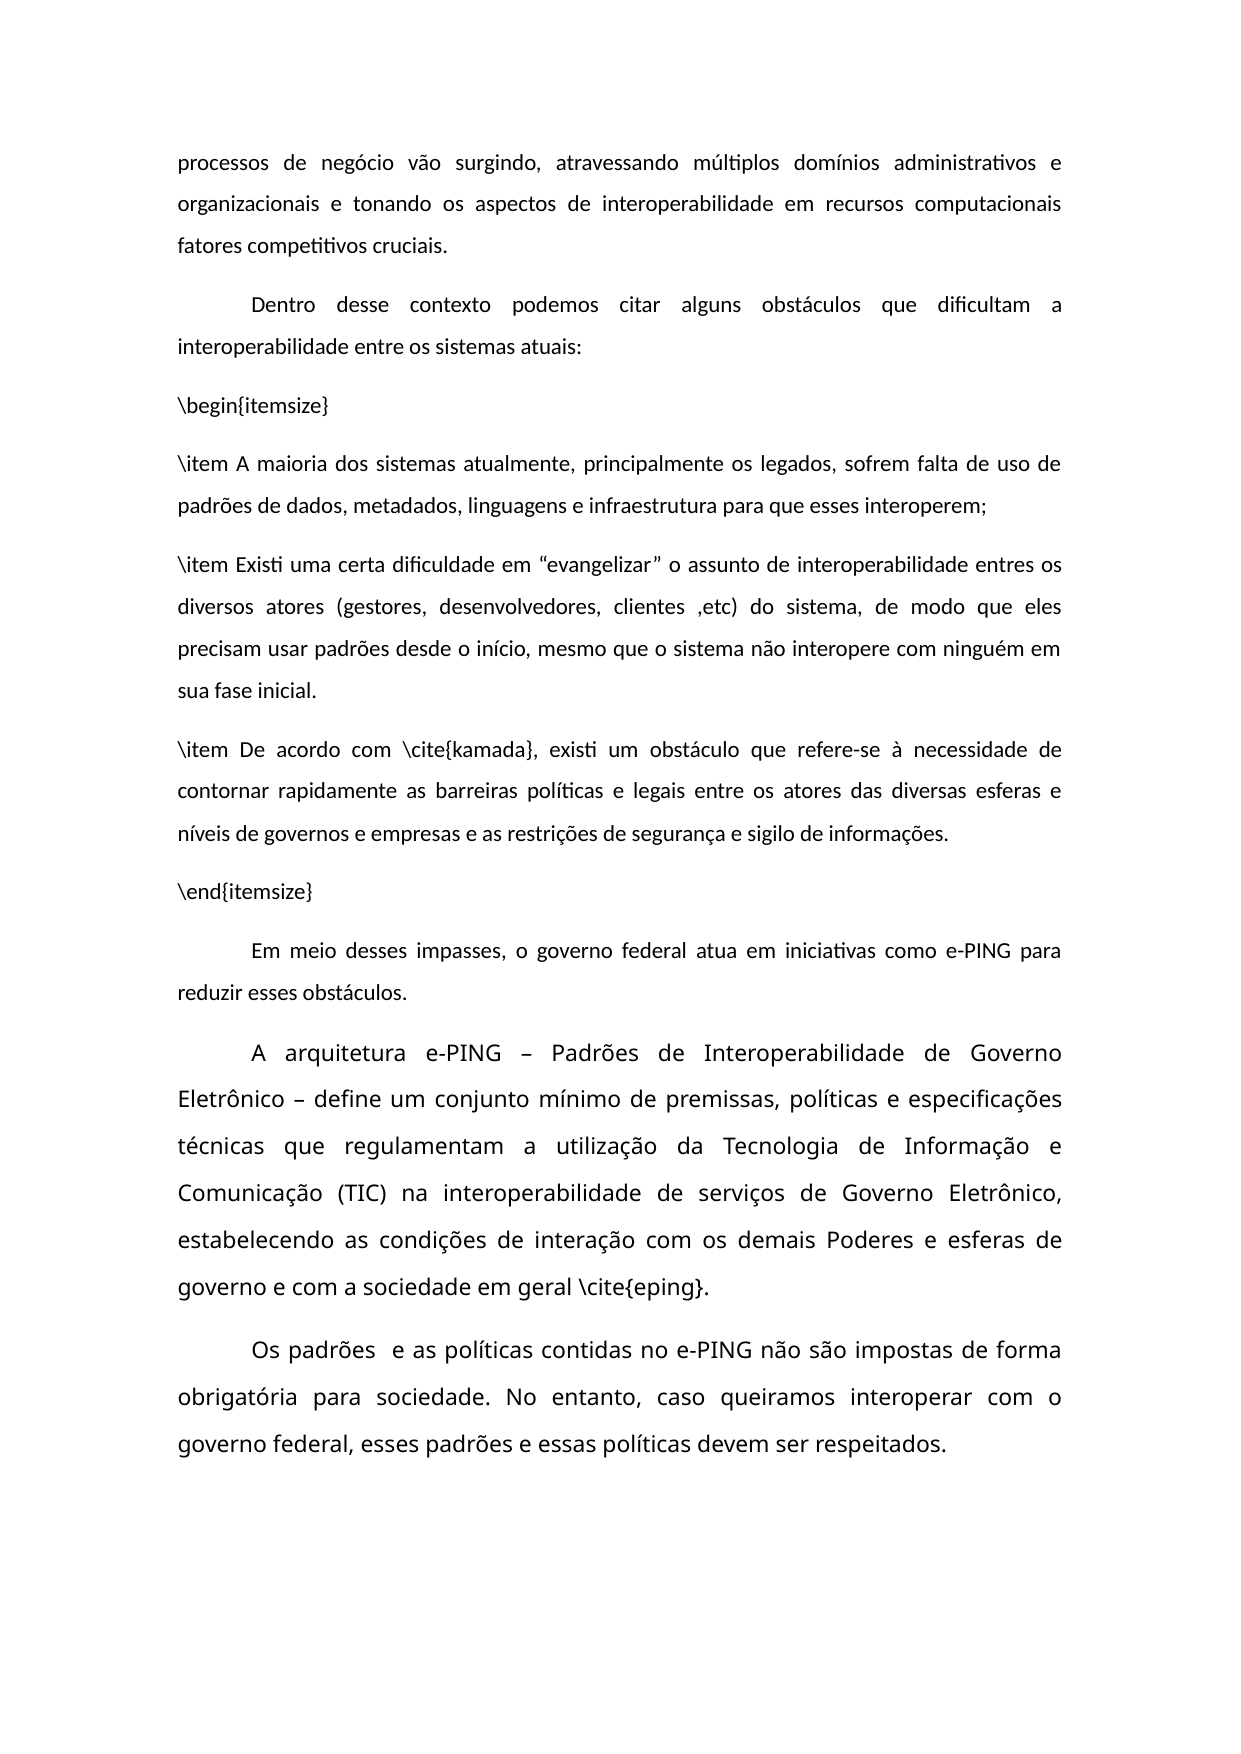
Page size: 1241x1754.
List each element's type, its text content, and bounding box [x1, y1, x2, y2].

text processos de negócio vão surgindo, atravessando múltiplos domínios administrativos e organizacionais e tonando os aspectos de interoperabilidade em recursos computacionais fatores competitivos cruciais. [177, 148, 1063, 259]
text \item De acordo com \cite{kamada}, existi um obstáculo que refere-se à necessidade de contornar rapidamente as barreiras políticas e legais entre os atores das diversas esferas e níveis de governos e empresas e as restrições de segurança e sigilo de informações. [177, 735, 1063, 847]
text \end{itemsize} [177, 877, 1063, 905]
text \item Existi uma certa dificuldade em “evangelizar” o assunto de interoperabilidade entres os diversos atores (gestores, desenvolvedores, clientes ,etc) do sistema, de modo que eles precisam usar padrões desde o início, mesmo que o sistema não interopere com ninguém em sua fase inicial. [177, 550, 1063, 704]
text Em meio desses impasses, o governo federal atua em iniciativas como e-PING para reduzir esses obstáculos. [177, 936, 1063, 1006]
text Dentro desse contexto podemos citar alguns obstáculos que dificultam a interoperabilidade entre os sistemas atuais: [177, 290, 1063, 360]
text Os padrões e as políticas contidas no e-PING não são impostas de forma obrigatória para sociedade. No entanto, caso queiramos interoperar com o governo federal, esses padrões e essas políticas devem ser respeitados. [177, 1334, 1063, 1459]
text \item A maioria dos sistemas atualmente, principalmente os legados, sofrem falta de uso de padrões de dados, metadados, linguagens e infraestrutura para que esses interoperem; [177, 449, 1063, 519]
text \begin{itemsize} [177, 391, 1063, 419]
text A arquitetura e-PING – Padrões de Interoperabilidade de Governo Eletrônico – define um conjunto mínimo de premissas, políticas e especificações técnicas que regulamentam a utilização da Tecnologia de Informação e Comunicação (TIC) na interoperabilidade de serviços de Governo Eletrônico, estabelecendo as condições de interação com os demais Poderes e esferas de governo e com a sociedade em geral \cite{eping}. [177, 1037, 1063, 1302]
